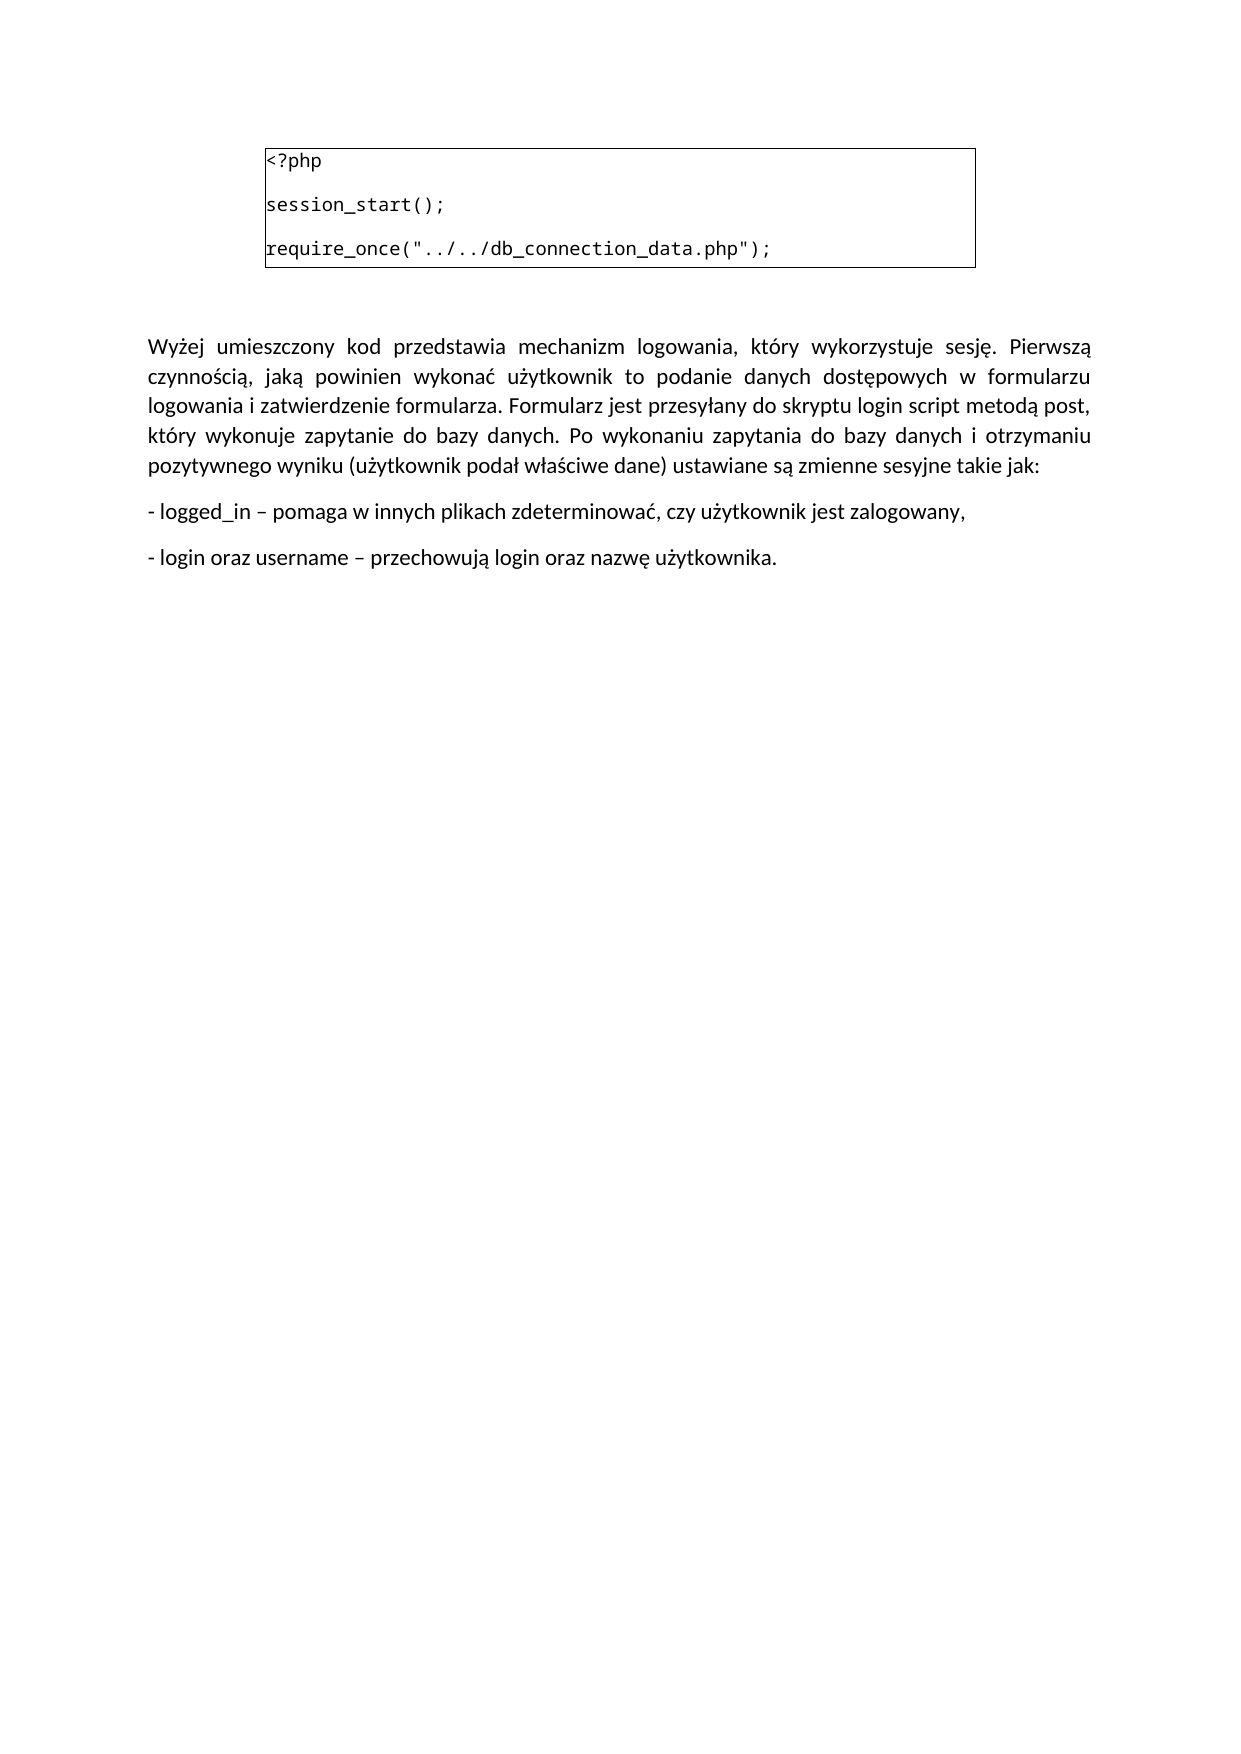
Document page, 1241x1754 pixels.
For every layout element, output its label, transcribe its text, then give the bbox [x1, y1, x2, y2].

text - logged_in – pomaga w innych plikach zdeterminować, czy użytkownik jest zalogowany, [148, 497, 1093, 525]
text session_start(); [266, 191, 975, 217]
text <?php [266, 149, 975, 173]
text require_once("../../db_connection_data.php"); [266, 235, 975, 261]
text - login oraz username – przechowują login oraz nazwę użytkownika. [148, 543, 1093, 572]
text Wyżej umieszczony kod przedstawia mechanizm logowania, który wykorzystuje sesję. Pierwszą czynnością, jaką powinien wykonać użytkownik to podanie danych dostępowych w formularzu logowania i zatwierdzenie formularza. Formularz jest przesyłany do skryptu login script metodą post, który wykonuje zapytanie do bazy danych. Po wykonaniu zapytania do bazy danych i otrzymaniu pozytywnego wyniku (użytkownik podał właściwe dane) ustawiane są zmienne sesyjne takie jak: [148, 332, 1093, 479]
